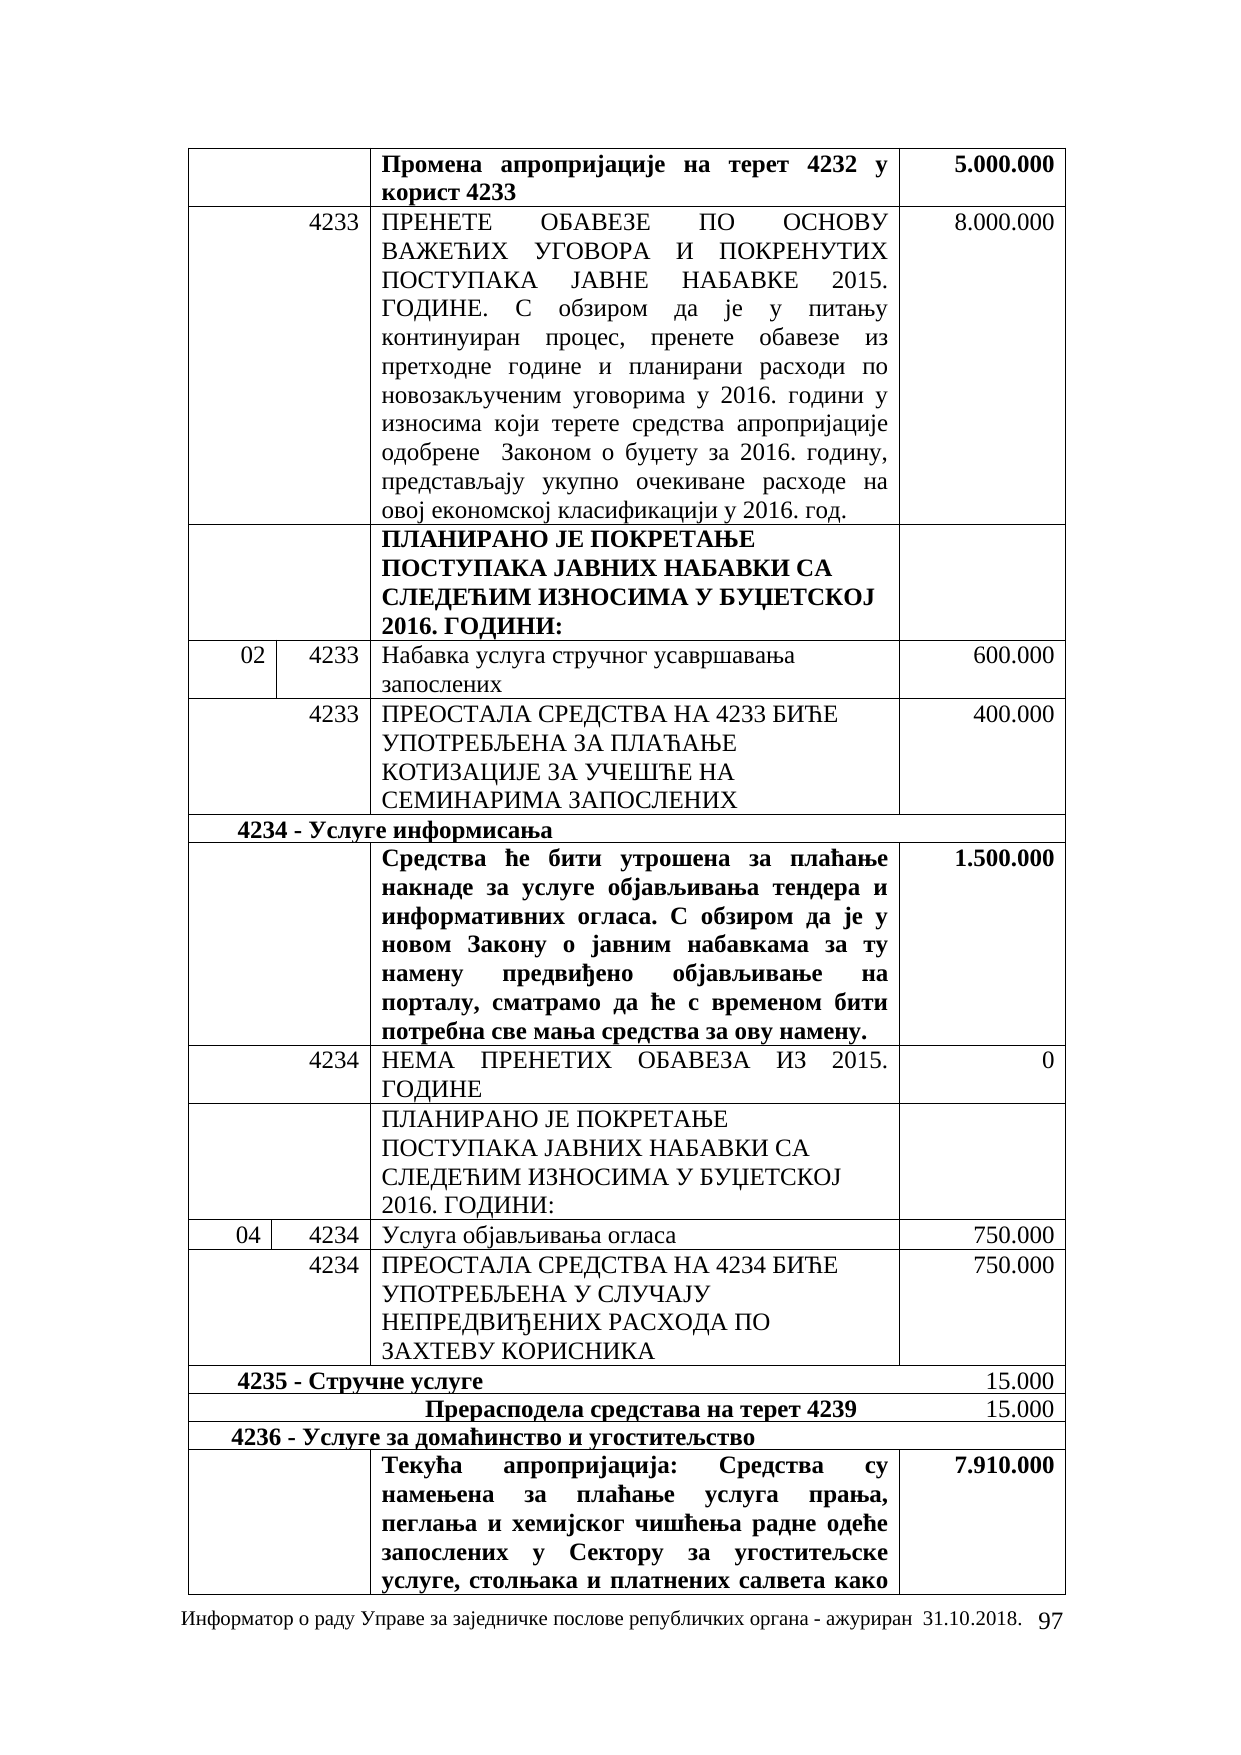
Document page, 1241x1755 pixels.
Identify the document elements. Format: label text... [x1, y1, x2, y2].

table_cell [189, 843, 370, 1044]
table_cell Текућа апропријација: Средства су намењена за плаћање услуга прања, пеглања и хемијског чишћења радне одеће запослених у Сектору за угоститељске услуге, столњака и платнених салвета како [371, 1450, 899, 1594]
table_cell ПРЕНЕТЕ ОБАВЕЗЕ ПО ОСНОВУ ВАЖЕЋИХ УГОВОРА И ПОКРЕНУТИХ ПОСТУПАКА ЈАВНЕ НАБАВКЕ 2015. ГОДИНЕ. С обзиром да је у питању континуиран процес, пренете обавезе из претходне године и планирани расходи по новозакљученим уговорима у 2016. години у износима који терете средства апропријације одобрене Законом о буџету за 2016. годину, представљају укупно очекиване расходе на овој економској класификацији у 2016. год. [371, 207, 899, 523]
table_cell 4235 - Стручне услуге 15.000 [189, 1366, 1065, 1393]
table_cell 750.000 [900, 1220, 1065, 1249]
table_cell [189, 525, 370, 639]
table_cell 4233 [189, 207, 370, 523]
table_cell [189, 149, 370, 206]
table_cell 600.000 [900, 641, 1065, 698]
table_cell ПРЕОСТАЛА СРЕДСТВА НА 4234 БИЋЕ УПОТРЕБЉЕНА У СЛУЧАЈУ НЕПРЕДВИЂЕНИХ РАСХОДА ПО ЗАХТЕВУ КОРИСНИКА [371, 1250, 899, 1365]
table_cell 8.000.000 [900, 207, 1065, 523]
table_cell 0 [900, 1046, 1065, 1103]
table_cell 400.000 [900, 699, 1065, 814]
table_cell Промена апропријације на терет 4232 у корист 4233 [371, 149, 899, 206]
table_cell Средства ће бити утрошена за плаћање накнаде за услуге објављивања тендера и информативних огласа. С обзиром да је у новом Закону о јавним набавкама за ту намену предвиђено објављивање на порталу, сматрамо да ће с временом бити потребна све мања средства за ову намену. [371, 843, 899, 1044]
table_cell 4233 [189, 699, 370, 814]
table_cell Набавка услуга стручног усавршавања запослених [371, 641, 899, 698]
table_cell 4234 - Услуге информисања [189, 815, 1065, 842]
table_cell ПРЕОСТАЛА СРЕДСТВА НА 4233 БИЋЕ УПОТРЕБЉЕНА ЗА ПЛАЋАЊЕ КОТИЗАЦИЈЕ ЗА УЧЕШЋЕ НА СЕМИНАРИМА ЗАПОСЛЕНИХ [371, 699, 899, 814]
table_cell 7.910.000 [900, 1450, 1065, 1594]
table_cell 5.000.000 [900, 149, 1065, 206]
table_cell ПЛАНИРАНО ЈЕ ПОКРЕТАЊЕ ПОСТУПАКА ЈАВНИХ НАБАВКИ СА СЛЕДЕЋИМ ИЗНОСИМА У БУЏЕТСКОЈ 2016. ГОДИНИ: [371, 525, 899, 639]
table_cell Услуга објављивања огласа [371, 1220, 899, 1249]
table_cell 4234 [272, 1220, 370, 1249]
table_cell 1.500.000 [900, 843, 1065, 1044]
table_cell ПЛАНИРАНО ЈЕ ПОКРЕТАЊЕ ПОСТУПАКА ЈАВНИХ НАБАВКИ СА СЛЕДЕЋИМ ИЗНОСИМА У БУЏЕТСКОЈ 2016. ГОДИНИ: [371, 1104, 899, 1219]
table_cell 4233 [277, 641, 370, 698]
table_cell [189, 1104, 370, 1219]
table_cell НЕМА ПРЕНЕТИХ ОБАВЕЗА ИЗ 2015. ГОДИНЕ [371, 1046, 899, 1103]
table_cell 02 [189, 641, 276, 698]
table_cell 4234 [189, 1250, 370, 1365]
table_cell Прерасподела средстава на терет 4239 15.000 [189, 1394, 1065, 1421]
table_cell 4236 - Услуге за домаћинство и угоститељство [189, 1422, 1065, 1449]
table_cell [900, 525, 1065, 639]
table_cell [900, 1104, 1065, 1219]
table_cell 4234 [189, 1046, 370, 1103]
table_cell 750.000 [900, 1250, 1065, 1365]
table_cell [189, 1450, 370, 1594]
table_cell 04 [189, 1220, 271, 1249]
